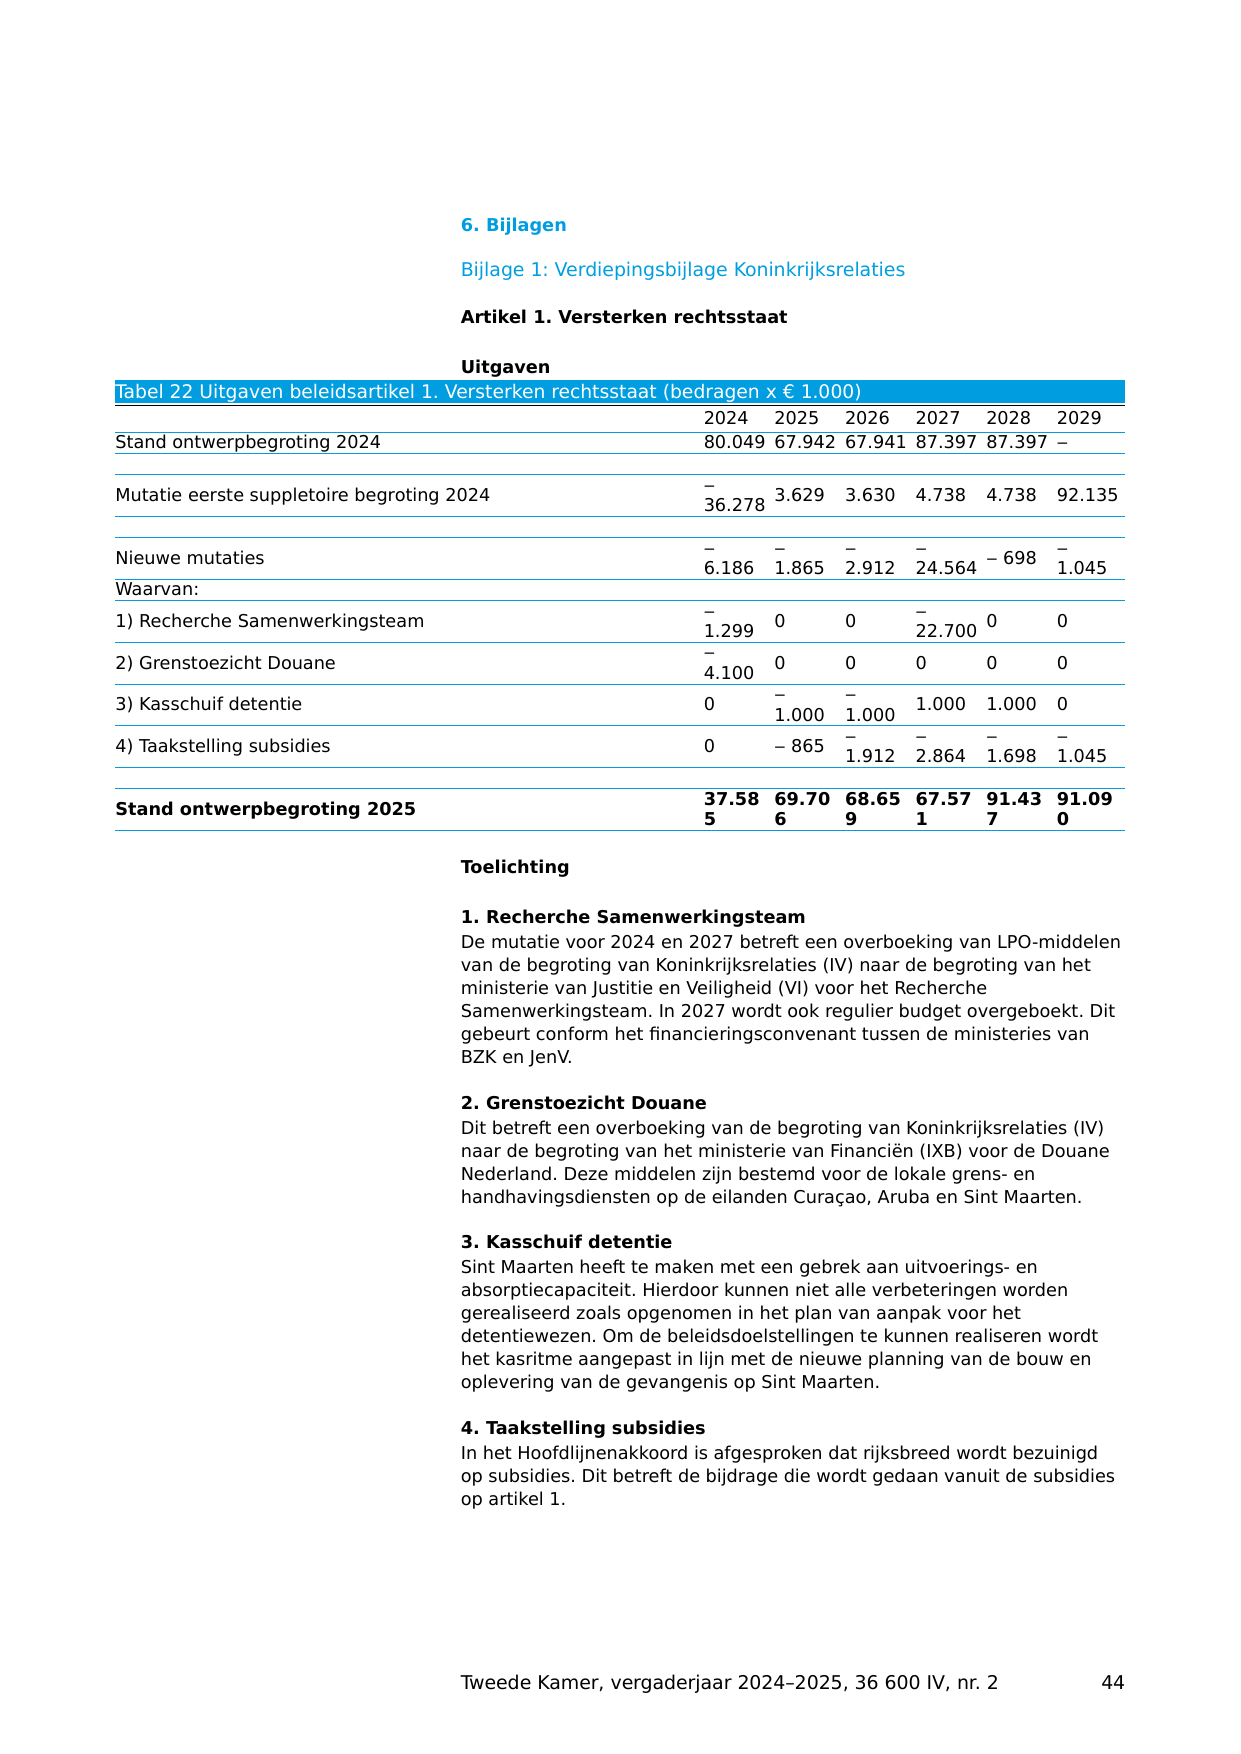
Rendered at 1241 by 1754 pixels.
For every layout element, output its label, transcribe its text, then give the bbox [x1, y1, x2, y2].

table_cell Stand ontwerpbegroting 2024 [115, 433, 701, 453]
table_cell ‒ 865 [771, 726, 842, 767]
table_cell [842, 768, 912, 788]
table_cell ‒ 1.865 [771, 538, 842, 579]
table_cell [913, 580, 983, 600]
table_cell ‒ 4.100 [701, 643, 771, 683]
table_cell 0 [1054, 643, 1125, 683]
table_cell 37.585 [701, 789, 771, 830]
table_cell ‒ [1054, 433, 1125, 453]
table_cell ‒ 1.045 [1054, 726, 1125, 767]
table_cell 4) Taakstelling subsidies [115, 726, 701, 767]
table_cell [983, 580, 1054, 600]
table_cell ‒ 698 [983, 538, 1054, 579]
table_cell Nieuwe mutaties [115, 538, 701, 579]
table_cell Waarvan: [115, 580, 701, 600]
table_cell [701, 517, 771, 537]
table_cell [842, 580, 912, 600]
table_cell 2) Grenstoezicht Douane [115, 643, 701, 683]
table_cell 2025 [771, 406, 842, 432]
table_cell [115, 768, 701, 788]
table_cell [701, 454, 771, 474]
table_cell ‒ 1.000 [771, 685, 842, 725]
table_cell 1.000 [913, 685, 983, 725]
table_cell 3.630 [842, 475, 912, 516]
table_cell 0 [771, 601, 842, 642]
table_cell [913, 768, 983, 788]
table_cell 0 [771, 643, 842, 683]
table_cell 87.397 [983, 433, 1054, 453]
table_cell ‒ 22.700 [913, 601, 983, 642]
table_cell ‒ 1.698 [983, 726, 1054, 767]
text Dit betreft een overboeking van de begroting van Koninkrĳksrelaties (IV) naar de begroting van het ministerie van Financiën (IXB) voor de Douane Nederland. Deze middelen zijn bestemd voor de lokale grens- en handhavingsdiensten op de eilanden Curaçao, Aruba en Sint Maarten. [461, 1116, 1125, 1208]
table_cell ‒ 1.000 [842, 685, 912, 725]
table_cell 1) Recherche Samenwerkingsteam [115, 601, 701, 642]
table_cell ‒ 1.912 [842, 726, 912, 767]
table_cell [983, 768, 1054, 788]
table_cell [771, 580, 842, 600]
table_cell 67.941 [842, 433, 912, 453]
table_cell [701, 580, 771, 600]
table_cell 0 [913, 643, 983, 683]
table_cell Stand ontwerpbegroting 2025 [115, 789, 701, 830]
table_cell 91.090 [1054, 789, 1125, 830]
table_cell ‒ 1.045 [1054, 538, 1125, 579]
table_cell 4.738 [983, 475, 1054, 516]
table_cell [1054, 768, 1125, 788]
table_cell 2027 [913, 406, 983, 432]
text Sint Maarten heeft te maken met een gebrek aan uitvoerings- en absorptiecapaciteit. Hierdoor kunnen niet alle verbeteringen worden gerealiseerd zoals opgenomen in het plan van aanpak voor het detentiewezen. Om de beleidsdoelstellingen te kunnen realiseren wordt het kasritme aangepast in lijn met de nieuwe planning van de bouw en oplevering van de gevangenis op Sint Maarten. [461, 1256, 1125, 1393]
table_cell 92.135 [1054, 475, 1125, 516]
text 4. Taakstelling subsidies [461, 1416, 1125, 1439]
table_cell [771, 454, 842, 474]
table_cell [983, 454, 1054, 474]
title Bijlage 1: Verdiepingsbijlage Koninkrijksrelaties [461, 259, 1125, 281]
table_cell 67.571 [913, 789, 983, 830]
table_cell 0 [1054, 601, 1125, 642]
table_cell 87.397 [913, 433, 983, 453]
text Toelichting [461, 856, 1125, 878]
table_cell 1.000 [983, 685, 1054, 725]
table_cell 2026 [842, 406, 912, 432]
table_cell [115, 454, 701, 474]
table_cell ‒ 2.864 [913, 726, 983, 767]
table_cell 68.659 [842, 789, 912, 830]
text De mutatie voor 2024 en 2027 betreft een overboeking van LPO-middelen van de begroting van Koninkrĳksrelaties (IV) naar de begroting van het ministerie van Justitie en Veiligheid (VI) voor het Recherche Samenwerkingsteam. In 2027 wordt ook regulier budget overgeboekt. Dit gebeurt conform het financieringsconvenant tussen de ministeries van BZK en JenV. [461, 931, 1125, 1068]
text Uitgaven [461, 355, 1125, 378]
table_cell 0 [842, 643, 912, 683]
table_cell [1054, 517, 1125, 537]
table_cell Mutatie eerste suppletoire begroting 2024 [115, 475, 701, 516]
table_cell [913, 454, 983, 474]
table_cell 0 [983, 601, 1054, 642]
table_cell 2029 [1054, 406, 1125, 432]
table_cell [913, 517, 983, 537]
table_cell 0 [983, 643, 1054, 683]
table_cell 4.738 [913, 475, 983, 516]
table_cell ‒ 36.278 [701, 475, 771, 516]
title 6. Bijlagen [461, 213, 1125, 236]
table_cell ‒ 1.299 [701, 601, 771, 642]
text 3. Kasschuif detentie [461, 1231, 1125, 1253]
table_cell 0 [701, 726, 771, 767]
table_cell 3.629 [771, 475, 842, 516]
table_cell 2028 [983, 406, 1054, 432]
table_cell 3) Kasschuif detentie [115, 685, 701, 725]
table_cell 80.049 [701, 433, 771, 453]
table_cell ‒ 24.564 [913, 538, 983, 579]
text 1. Recherche Samenwerkingsteam [461, 906, 1125, 928]
table_cell 67.942 [771, 433, 842, 453]
table_cell [115, 406, 701, 432]
table_cell [842, 454, 912, 474]
table_cell [983, 517, 1054, 537]
table_cell 91.437 [983, 789, 1054, 830]
table_cell 0 [842, 601, 912, 642]
table_cell [701, 768, 771, 788]
table_cell 69.706 [771, 789, 842, 830]
table_cell [842, 517, 912, 537]
table_cell 2024 [701, 406, 771, 432]
table_cell 0 [701, 685, 771, 725]
table_cell [771, 517, 842, 537]
table_cell [1054, 454, 1125, 474]
table_cell ‒ 2.912 [842, 538, 912, 579]
table_cell ‒ 6.186 [701, 538, 771, 579]
table_cell [771, 768, 842, 788]
text Artikel 1. Versterken rechtsstaat [461, 305, 1125, 328]
table_cell [1054, 580, 1125, 600]
text In het Hoofdlijnenakkoord is afgesproken dat rijksbreed wordt bezuinigd op subsidies. Dit betreft de bijdrage die wordt gedaan vanuit de subsidies op artikel 1. [461, 1441, 1125, 1510]
text 2. Grenstoezicht Douane [461, 1091, 1125, 1114]
table_cell [115, 517, 701, 537]
table_cell 0 [1054, 685, 1125, 725]
